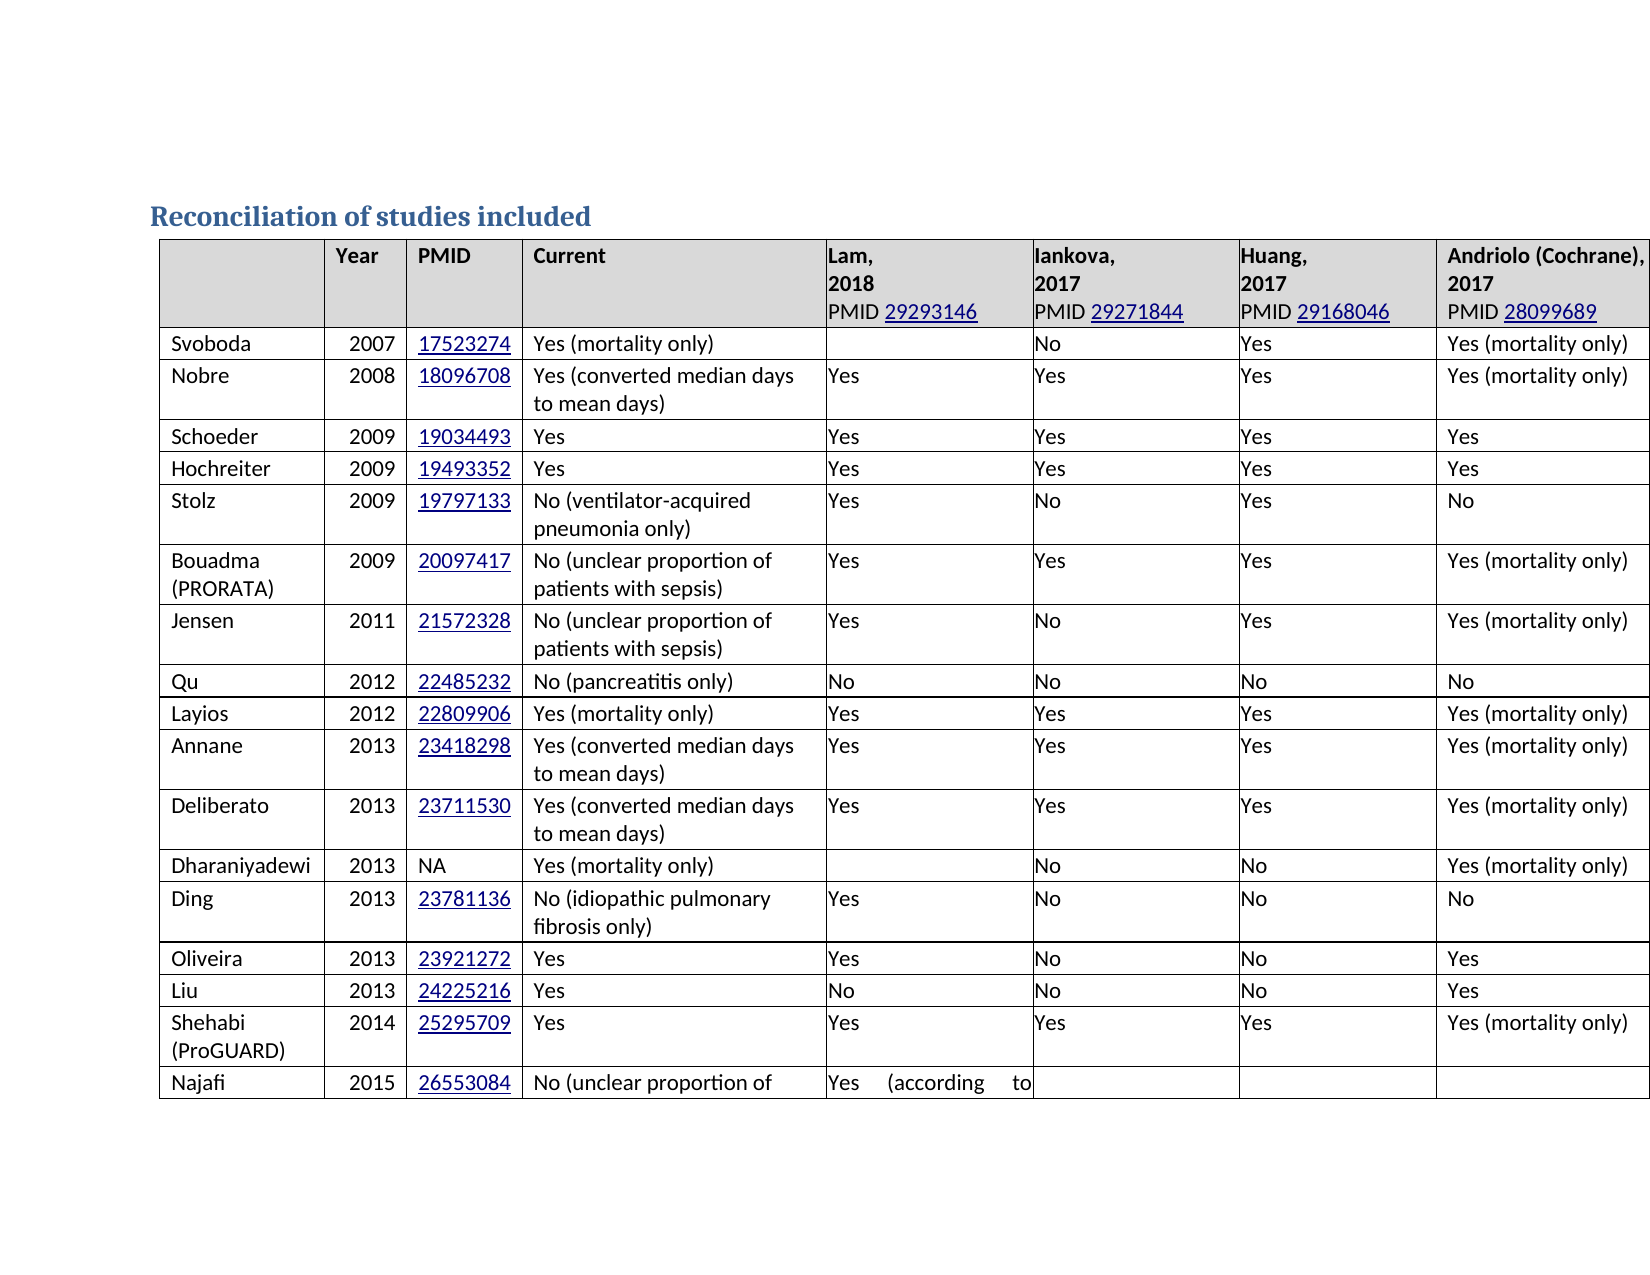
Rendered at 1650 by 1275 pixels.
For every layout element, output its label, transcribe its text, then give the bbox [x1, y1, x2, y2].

table_cell Yes [1240, 545, 1436, 604]
table_cell No [1240, 850, 1436, 881]
table_cell Deliberato [160, 790, 324, 849]
table_cell No [1437, 485, 1649, 544]
table_cell 23781136 [407, 882, 522, 941]
table_cell No [1034, 665, 1239, 696]
table_cell No [1437, 882, 1649, 941]
table_cell Yes (mortality only) [1437, 790, 1649, 849]
table_cell Yes (mortality only) [1437, 850, 1649, 881]
table_cell 19797133 [407, 485, 522, 544]
table_cell Nobre [160, 360, 324, 419]
table_cell No [827, 975, 1033, 1006]
table_cell Yes [1034, 452, 1239, 483]
table_cell Svoboda [160, 328, 324, 359]
table_cell Yes [827, 360, 1033, 419]
table_cell 24225216 [407, 975, 522, 1006]
table_cell Yes [1034, 420, 1239, 451]
table_cell 2013 [325, 882, 406, 941]
table_cell 2013 [325, 790, 406, 849]
table_cell 23418298 [407, 730, 522, 789]
table_cell No [1240, 665, 1436, 696]
table_cell Qu [160, 665, 324, 696]
table_cell Yes (mortality only) [1437, 730, 1649, 789]
table_cell Yes [1034, 730, 1239, 789]
table_cell 23711530 [407, 790, 522, 849]
table_cell No (unclear proportion of patients with sepsis) [523, 545, 826, 604]
table_cell Yes [827, 698, 1033, 728]
subtitle Reconciliation of studies included [150, 200, 1500, 233]
table_cell 2008 [325, 360, 406, 419]
table_cell 2015 [325, 1067, 406, 1098]
table_cell Yes [827, 943, 1033, 973]
table_header Year [325, 240, 406, 327]
table_cell 2009 [325, 452, 406, 483]
table_cell 26553084 [407, 1067, 522, 1098]
table_header [160, 240, 324, 327]
table_cell Shehabi (ProGUARD) [160, 1007, 324, 1066]
table_cell No [1034, 485, 1239, 544]
table_cell 2012 [325, 665, 406, 696]
table_cell Yes [1240, 452, 1436, 483]
table_cell Yes (mortality only) [1437, 360, 1649, 419]
table_cell Yes [827, 1007, 1033, 1066]
table_header Lam, 2018 PMID 29293146 [827, 240, 1033, 327]
table_cell Yes [1034, 790, 1239, 849]
table_cell 17523274 [407, 328, 522, 359]
table_cell Yes [1034, 360, 1239, 419]
table_cell No [827, 665, 1033, 696]
table_cell No (ventilator-acquired pneumonia only) [523, 485, 826, 544]
table_header Andriolo (Cochrane), 2017 PMID 28099689 [1437, 240, 1649, 327]
table_header Iankova, 2017 PMID 29271844 [1034, 240, 1239, 327]
table_cell Yes [523, 943, 826, 973]
table_cell Yes [1240, 360, 1436, 419]
table_cell 2011 [325, 605, 406, 664]
table_cell 2013 [325, 850, 406, 881]
table_cell 20097417 [407, 545, 522, 604]
table_cell 22809906 [407, 698, 522, 728]
table_cell NA [407, 850, 522, 881]
table_cell 18096708 [407, 360, 522, 419]
table_cell Yes (mortality only) [1437, 605, 1649, 664]
table_cell Yes [1034, 545, 1239, 604]
table_cell Yes (mortality only) [1437, 545, 1649, 604]
table_cell No [1240, 975, 1436, 1006]
table_cell Yes (mortality only) [523, 698, 826, 728]
table_cell No [1034, 328, 1239, 359]
table_cell 25295709 [407, 1007, 522, 1066]
table_cell Dharaniyadewi [160, 850, 324, 881]
table_cell [827, 850, 1033, 881]
table_cell Yes [827, 882, 1033, 941]
table_cell Yes [827, 420, 1033, 451]
table_cell Yes [1240, 605, 1436, 664]
table_cell Yes (mortality only) [1437, 328, 1649, 359]
table_cell Yes [1240, 328, 1436, 359]
table_cell 23921272 [407, 943, 522, 973]
table_cell Yes [827, 730, 1033, 789]
table_cell Yes [1240, 698, 1436, 728]
table_cell Hochreiter [160, 452, 324, 483]
table_cell No [1034, 882, 1239, 941]
table_cell Yes [523, 452, 826, 483]
table_cell Yes [1437, 975, 1649, 1006]
table_cell Yes [827, 452, 1033, 483]
table_cell No (pancreatitis only) [523, 665, 826, 696]
table_cell No (idiopathic pulmonary fibrosis only) [523, 882, 826, 941]
table_cell Yes [1240, 1007, 1436, 1066]
table_cell 2009 [325, 420, 406, 451]
table_cell Yes (mortality only) [523, 328, 826, 359]
table_cell Schoeder [160, 420, 324, 451]
table_cell [1034, 1067, 1239, 1098]
table_cell Layios [160, 698, 324, 728]
table_cell Yes (mortality only) [523, 850, 826, 881]
table_cell 2013 [325, 975, 406, 1006]
table_header Current [523, 240, 826, 327]
table_cell No [1034, 850, 1239, 881]
table_cell Yes [1240, 485, 1436, 544]
table_cell Yes [827, 485, 1033, 544]
table_cell 19034493 [407, 420, 522, 451]
table_cell Bouadma (PRORATA) [160, 545, 324, 604]
table_cell 21572328 [407, 605, 522, 664]
table_cell No (unclear proportion of [523, 1067, 826, 1098]
table_cell No [1240, 943, 1436, 973]
table_cell Yes [1034, 1007, 1239, 1066]
table_cell Stolz [160, 485, 324, 544]
table_cell 22485232 [407, 665, 522, 696]
table_cell Yes [1437, 943, 1649, 973]
table_cell [1437, 1067, 1649, 1098]
table_cell Oliveira [160, 943, 324, 973]
table_cell Yes [523, 1007, 826, 1066]
table_cell Yes [1240, 420, 1436, 451]
table_cell Yes [523, 420, 826, 451]
table_cell Yes (according to [827, 1067, 1033, 1098]
table_cell No [1034, 975, 1239, 1006]
table_cell 2013 [325, 730, 406, 789]
table_cell Jensen [160, 605, 324, 664]
table_cell 2013 [325, 943, 406, 973]
table_cell [1240, 1067, 1436, 1098]
table_cell Yes (converted median days to mean days) [523, 730, 826, 789]
table_cell Yes [827, 545, 1033, 604]
table_cell Ding [160, 882, 324, 941]
table_header PMID [407, 240, 522, 327]
table_cell Yes (converted median days to mean days) [523, 790, 826, 849]
table_cell Yes [1240, 730, 1436, 789]
table_cell 2014 [325, 1007, 406, 1066]
table_cell Yes (converted median days to mean days) [523, 360, 826, 419]
table_cell No [1034, 605, 1239, 664]
table_cell Yes [827, 605, 1033, 664]
table_cell Yes [1437, 452, 1649, 483]
table_cell Annane [160, 730, 324, 789]
table_cell Yes (mortality only) [1437, 1007, 1649, 1066]
table_cell Yes [1240, 790, 1436, 849]
table_cell No [1034, 943, 1239, 973]
table_cell No [1240, 882, 1436, 941]
table_header Huang, 2017 PMID 29168046 [1240, 240, 1436, 327]
table_cell Yes [523, 975, 826, 1006]
table_cell Yes (mortality only) [1437, 698, 1649, 728]
table_cell 19493352 [407, 452, 522, 483]
table_cell [827, 328, 1033, 359]
table_cell Yes [1437, 420, 1649, 451]
table_cell 2012 [325, 698, 406, 728]
table_cell 2007 [325, 328, 406, 359]
table_cell 2009 [325, 485, 406, 544]
table_cell No [1437, 665, 1649, 696]
table_cell No (unclear proportion of patients with sepsis) [523, 605, 826, 664]
table_cell Yes [1034, 698, 1239, 728]
table_cell 2009 [325, 545, 406, 604]
table_cell Najafi [160, 1067, 324, 1098]
table_cell Yes [827, 790, 1033, 849]
table_cell Liu [160, 975, 324, 1006]
